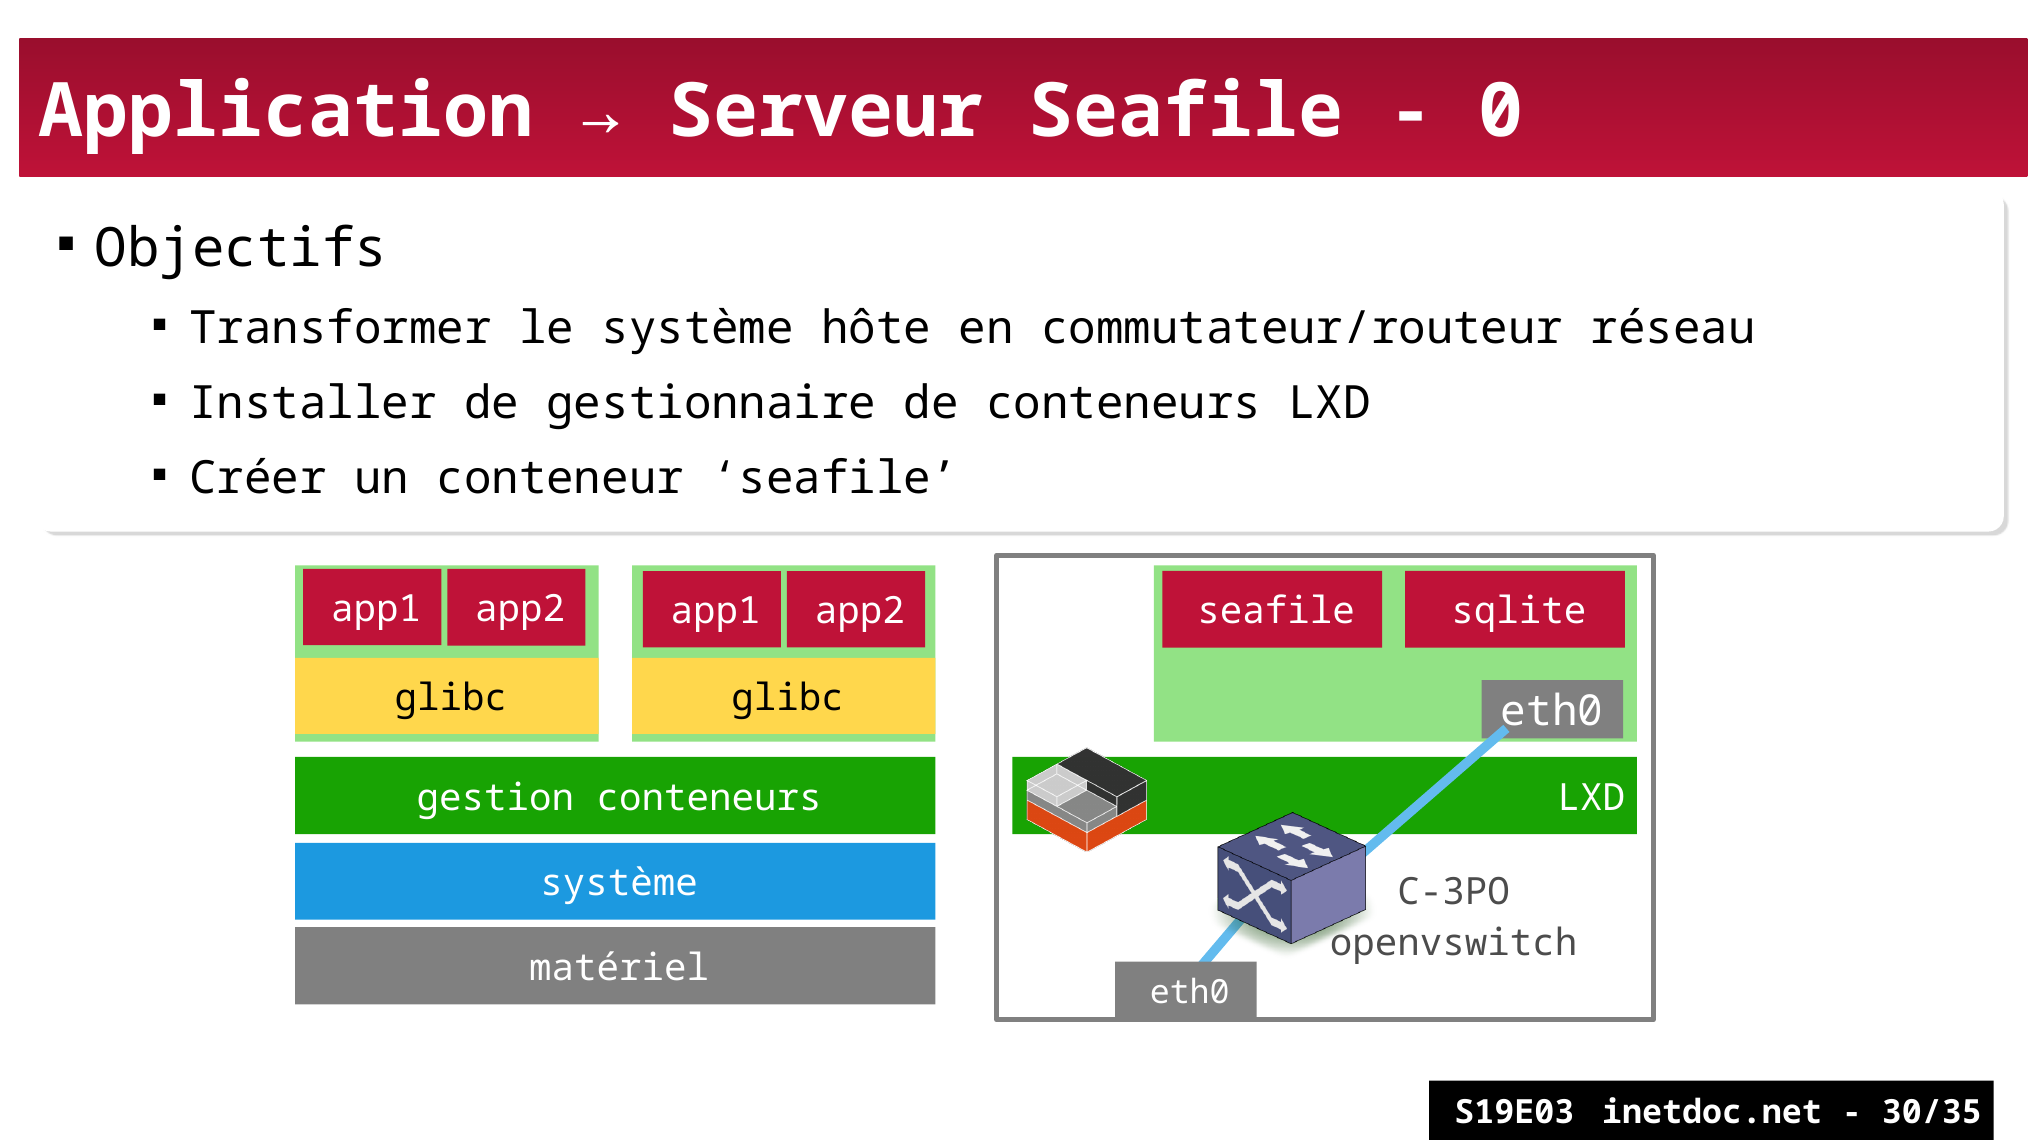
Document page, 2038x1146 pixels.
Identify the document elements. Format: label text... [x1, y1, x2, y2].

text_box app2 [447, 568, 586, 646]
text_box matériel [295, 927, 936, 1005]
text_box app2 [786, 571, 926, 648]
text_box [632, 565, 936, 657]
text_box Application → Serveur Seafile - 0 [19, 38, 2028, 177]
text_box système [295, 842, 936, 920]
picture [1205, 812, 1380, 962]
text_box [632, 734, 936, 742]
text_box LXD [1392, 756, 1637, 835]
text_box C-3PO openvswitch [1310, 853, 1638, 1001]
text_box seafile [1162, 570, 1383, 648]
picture [1026, 747, 1147, 852]
text_box eth0 [1115, 961, 1257, 1020]
text_box sqlite [1405, 570, 1625, 648]
text_box LXD [1147, 756, 1466, 835]
text_box [1153, 565, 1637, 742]
text_box app1 [303, 568, 442, 646]
text_box S19E03 inetdoc.net - <numéro>/35 [1429, 1080, 1994, 1140]
text_box [295, 565, 599, 657]
text_box LXD [1012, 756, 1026, 835]
text_box Objectifs Transformer le système hôte en commutateur/routeur réseau Installer de gestionnaire de conteneurs LXD Créer un conteneur ‘seafile’ [35, 188, 2004, 532]
text_box gestion conteneurs [295, 756, 936, 835]
text_box glibc [632, 657, 936, 734]
text_box eth0 [1481, 680, 1624, 739]
text_box [295, 734, 599, 742]
text_box app1 [642, 571, 781, 648]
text_box glibc [295, 657, 599, 734]
